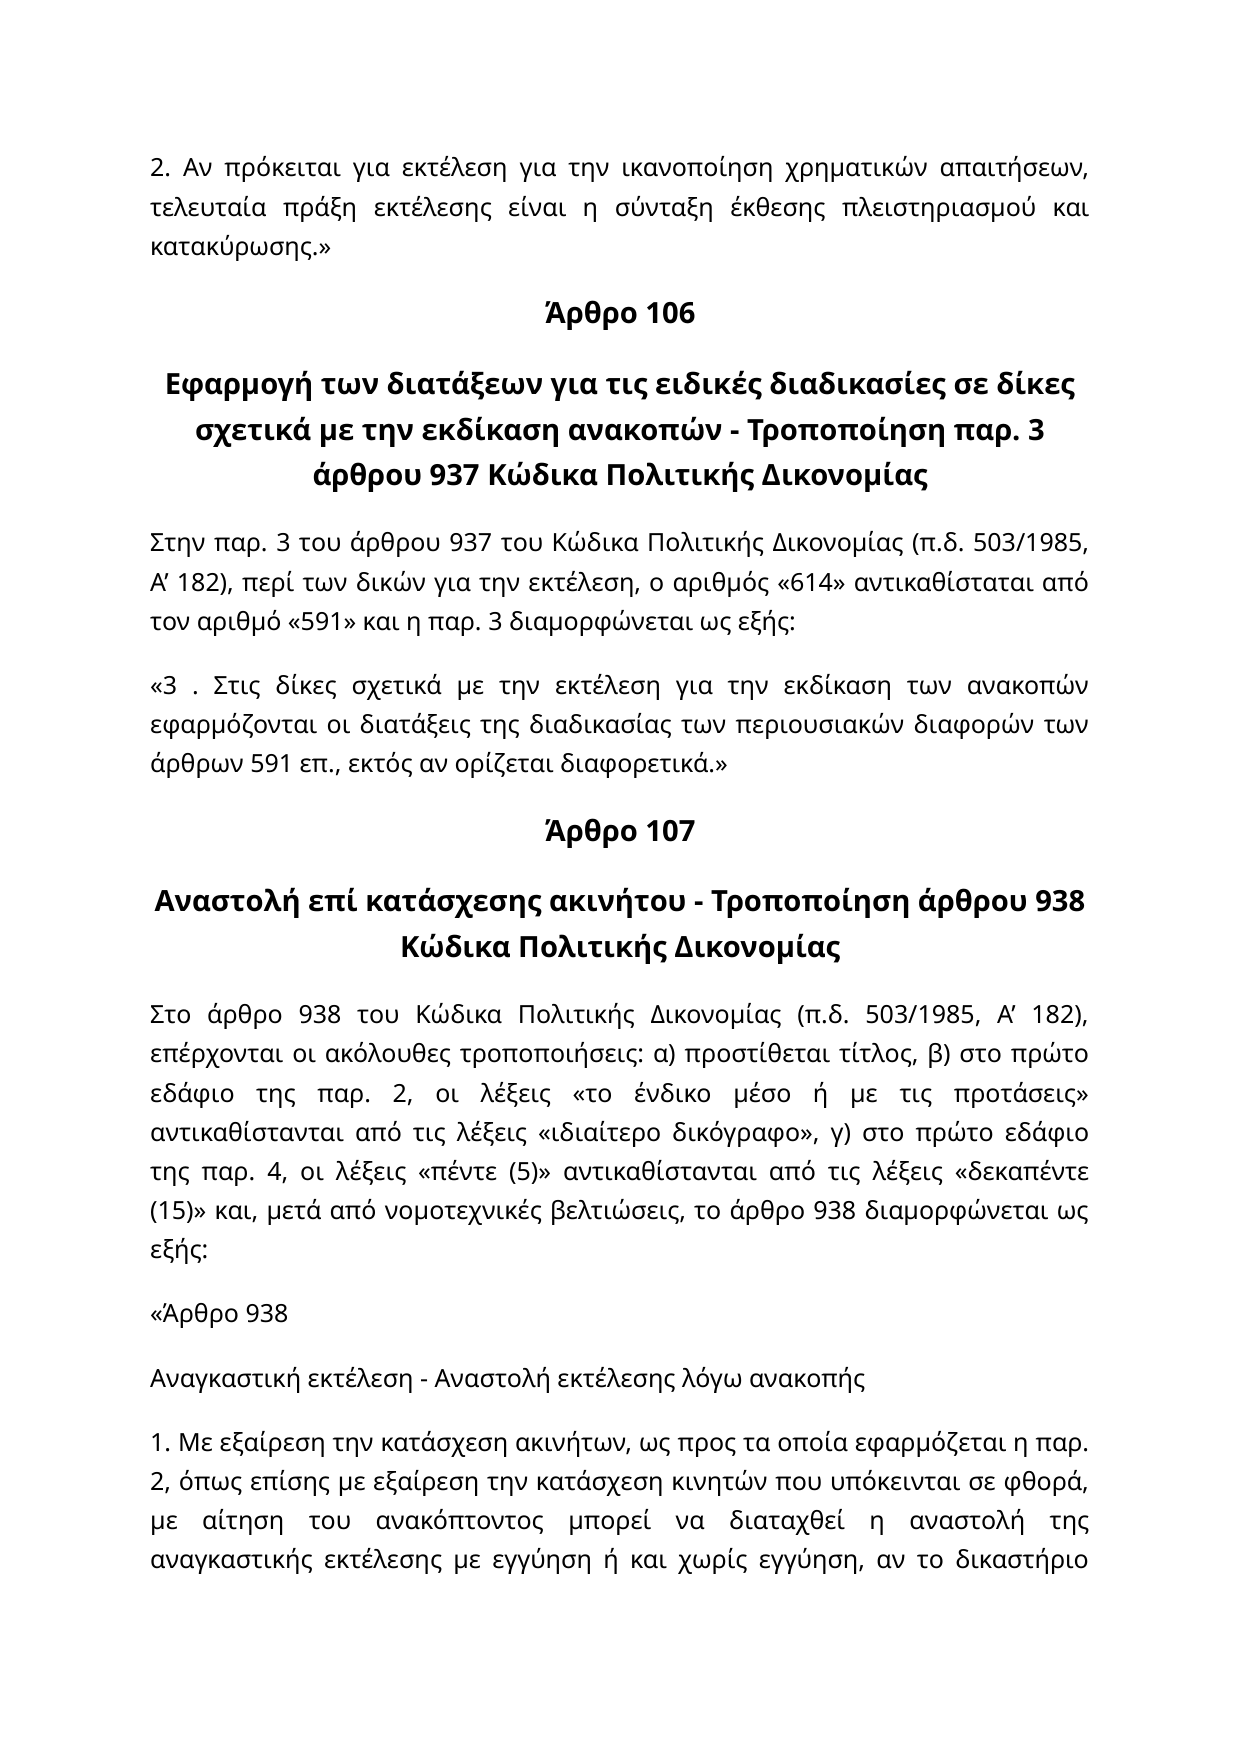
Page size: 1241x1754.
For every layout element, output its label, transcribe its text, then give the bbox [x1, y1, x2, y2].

text 2. Αν πρόκειται για εκτέλεση για την ικανοποίηση χρηματικών απαιτήσεων, τελευταία πράξη εκτέλεσης είναι η σύνταξη έκθεσης πλειστηριασμού και κατακύρωσης.» [150, 150, 1090, 262]
subtitle Άρθρο 106 [150, 292, 1090, 332]
text 1. Με εξαίρεση την κατάσχεση ακινήτων, ως προς τα οποία εφαρμόζεται η παρ. 2, όπως επίσης με εξαίρεση την κατάσχεση κινητών που υπόκεινται σε φθορά, με αίτηση του ανακόπτοντος μπορεί να διαταχθεί η αναστολή της αναγκαστικής εκτέλεσης με εγγύηση ή και χωρίς εγγύηση, αν το δικαστήριο [150, 1424, 1090, 1576]
text Στο άρθρο 938 του Κώδικα Πολιτικής Δικονομίας (π.δ. 503/1985, Α’ 182), επέρχονται οι ακόλουθες τροποποιήσεις: α) προστίθεται τίτλος, β) στο πρώτο εδάφιο της παρ. 2, οι λέξεις «το ένδικο μέσο ή με τις προτάσεις» αντικαθίστανται από τις λέξεις «ιδιαίτερο δικόγραφο», γ) στο πρώτο εδάφιο της παρ. 4, οι λέξεις «πέντε (5)» αντικαθίστανται από τις λέξεις «δεκαπέντε (15)» και, μετά από νομοτεχνικές βελτιώσεις, το άρθρο 938 διαμορφώνεται ως εξής: [150, 997, 1090, 1266]
subtitle Αναστολή επί κατάσχεσης ακινήτου - Τροποποίηση άρθρου 938 Κώδικα Πολιτικής Δικονομίας [150, 881, 1090, 966]
text «3 . Στις δίκες σχετικά με την εκτέλεση για την εκδίκαση των ανακοπών εφαρμόζονται οι διατάξεις της διαδικασίας των περιουσιακών διαφορών των άρθρων 591 επ., εκτός αν ορίζεται διαφορετικά.» [150, 667, 1090, 780]
text Στην παρ. 3 του άρθρου 937 του Κώδικα Πολιτικής Δικονομίας (π.δ. 503/1985, Α’ 182), περί των δικών για την εκτέλεση, ο αριθμός «614» αντικαθίσταται από τον αριθμό «591» και η παρ. 3 διαμορφώνεται ως εξής: [150, 525, 1090, 637]
subtitle Άρθρο 107 [150, 810, 1090, 850]
subtitle Εφαρμογή των διατάξεων για τις ειδικές διαδικασίες σε δίκες σχετικά με την εκδίκαση ανακοπών - Τροποποίηση παρ. 3 άρθρου 937 Κώδικα Πολιτικής Δικονομίας [150, 363, 1090, 494]
text «Άρθρο 938 [150, 1296, 1090, 1330]
text Αναγκαστική εκτέλεση - Αναστολή εκτέλεσης λόγω ανακοπής [150, 1360, 1090, 1394]
